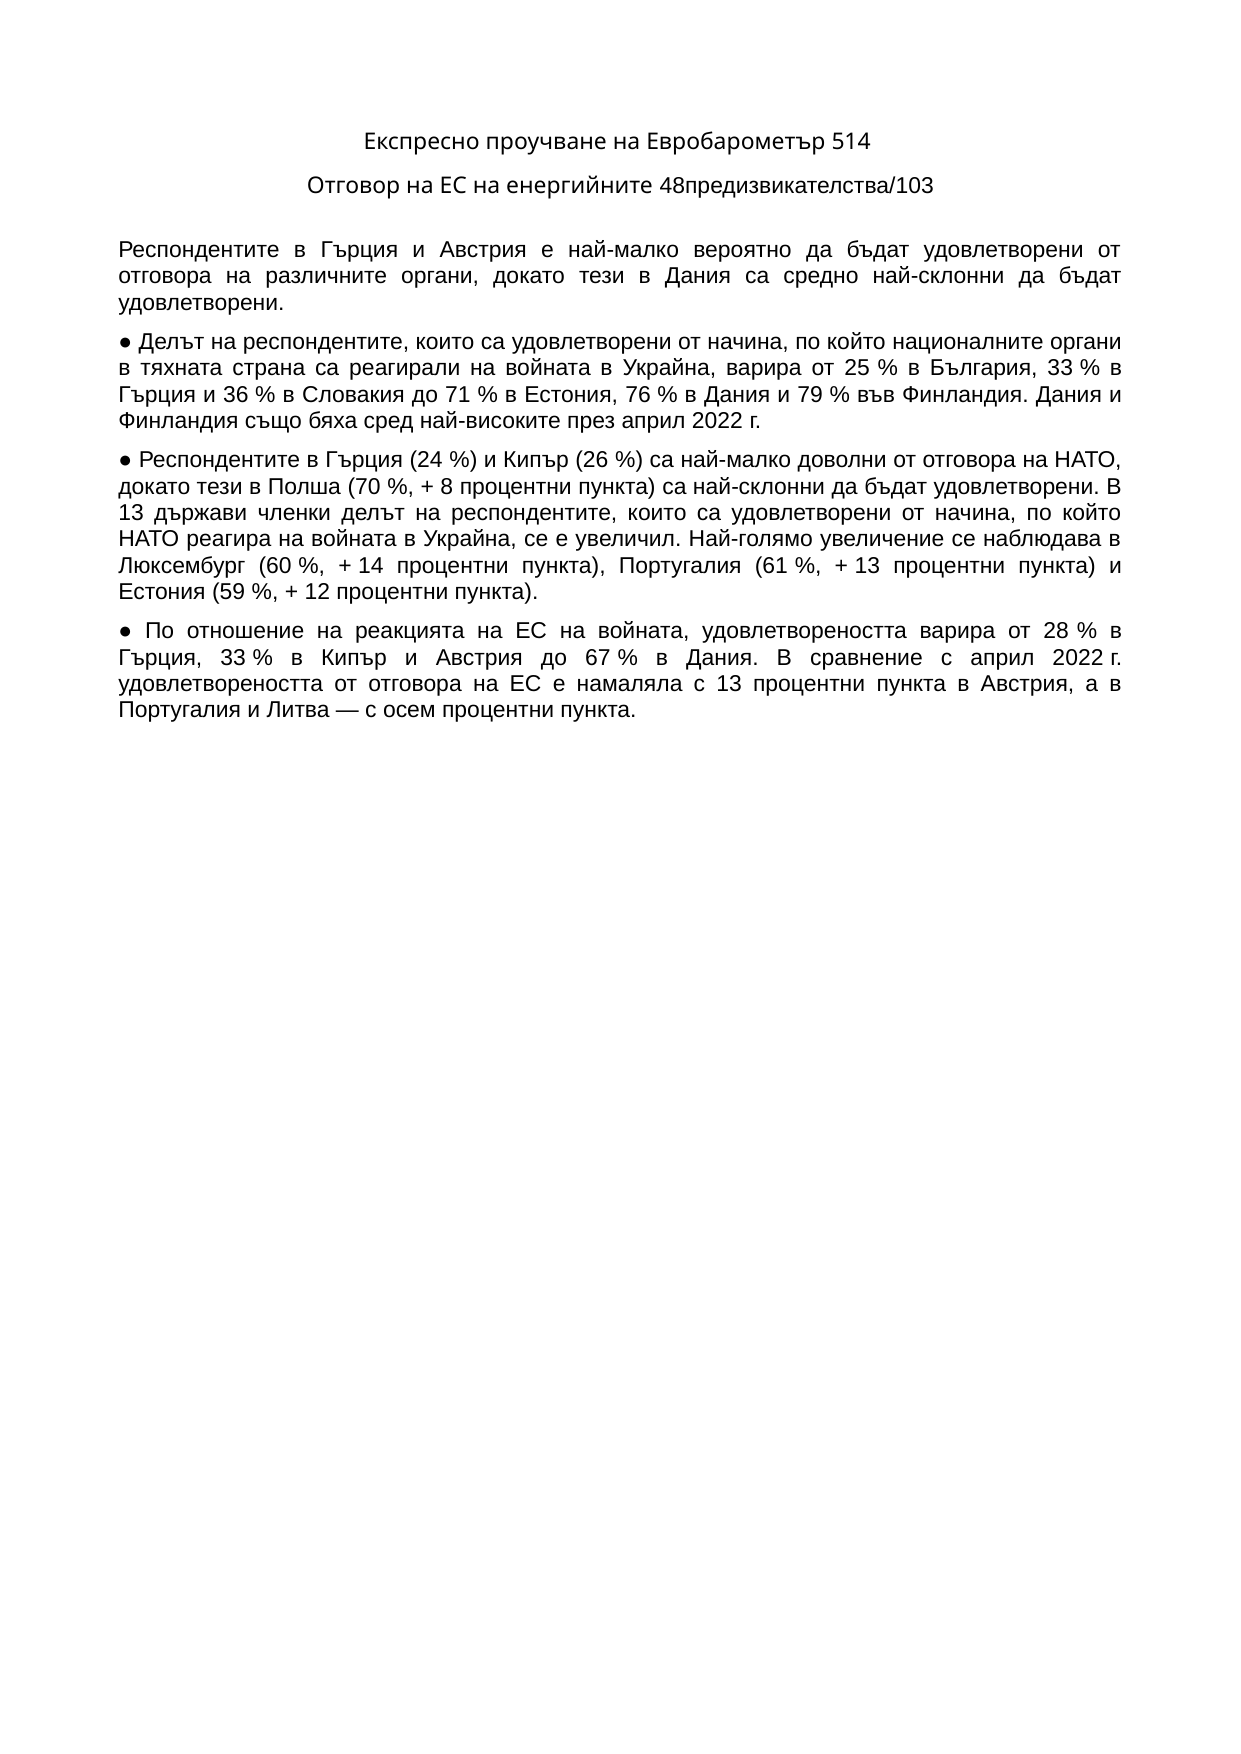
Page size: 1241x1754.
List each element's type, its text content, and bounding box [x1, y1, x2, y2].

text ● Делът на респондентите, които са удовлетворени от начина, по който националните органи в тяхната страна са реагирали на войната в Украйна, варира от 25 % в България, 33 % в Гърция и 36 % в Словакия до 71 % в Естония, 76 % в Дания и 79 % във Финландия. Дания и Финландия също бяха сред най-високите през април 2022 г. [118, 328, 1122, 433]
text Респондентите в Гърция и Австрия е най-малко вероятно да бъдат удовлетворени от отговора на различните органи, докато тези в Дания са средно най-склонни да бъдат удовлетворени. [118, 236, 1122, 315]
text ● По отношение на реакцията на ЕС на войната, удовлетвореността варира от 28 % в Гърция, 33 % в Кипър и Австрия до 67 % в Дания. В сравнение с април 2022 г. удовлетвореността от отговора на ЕС е намаляла с 13 процентни пункта в Австрия, а в Португалия и Литва — с осем процентни пункта. [118, 617, 1122, 723]
text ● Респондентите в Гърция (24 %) и Кипър (26 %) са най-малко доволни от отговора на НАТО, докато тези в Полша (70 %, + 8 процентни пункта) са най-склонни да бъдат удовлетворени. В 13 държави членки делът на респондентите, които са удовлетворени от начина, по който НАТО реагира на войната в Украйна, се е увеличил. Най-голямо увеличение се наблюдава в Люксембург (60 %, + 14 процентни пункта), Португалия (61 %, + 13 процентни пункта) и Естония (59 %, + 12 процентни пункта). [118, 446, 1122, 604]
